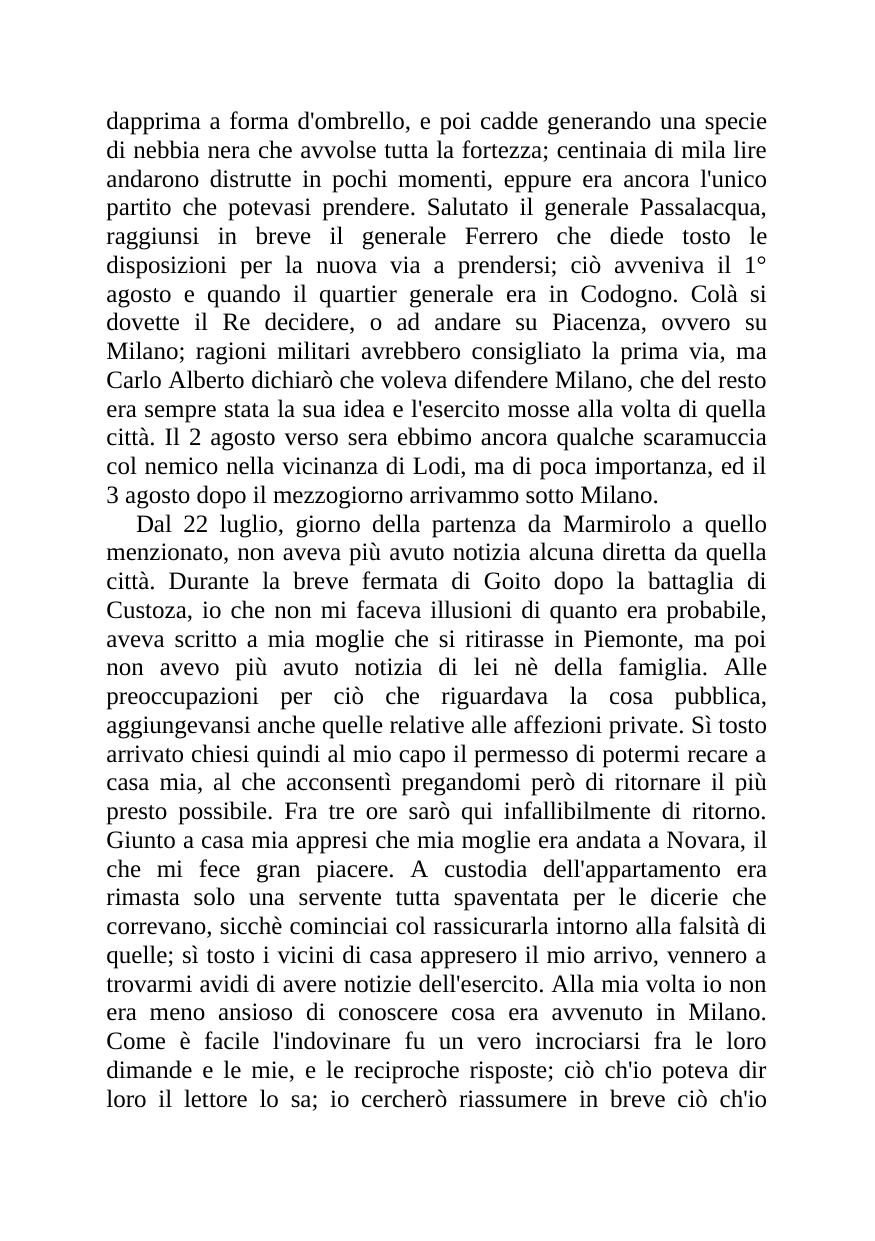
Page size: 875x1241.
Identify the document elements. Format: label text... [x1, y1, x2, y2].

text Dal 22 luglio, giorno della partenza da Marmirolo a quello menzionato, non aveva più avuto notizia alcuna diretta da quella città. Durante la breve fermata di Goito dopo la battaglia di Custoza, io che non mi faceva illusioni di quanto era probabile, aveva scritto a mia moglie che si ritirasse in Piemonte, ma poi non avevo più avuto notizia di lei nè della famiglia. Alle preoccupazioni per ciò che riguardava la cosa pubblica, aggiungevansi anche quelle relative alle affezioni private. Sì tosto arrivato chiesi quindi al mio capo il permesso di potermi recare a casa mia, al che acconsentì pregandomi però di ritornare il più presto possibile. Fra tre ore sarò qui infallibilmente di ritorno. Giunto a casa mia appresi che mia moglie era andata a Novara, il che mi fece gran piacere. A custodia dell'appartamento era rimasta solo una servente tutta spaventata per le dicerie che correvano, sicchè cominciai col rassicurarla intorno alla falsità di quelle; sì tosto i vicini di casa appresero il mio arrivo, vennero a trovarmi avidi di avere notizie dell'esercito. Alla mia volta io non era meno ansioso di conoscere cosa era avvenuto in Milano. Come è facile l'indovinare fu un vero incrociarsi fra le loro dimande e le mie, e le reciproche risposte; ciò ch'io poteva dir loro il lettore lo sa; io cercherò riassumere in breve ciò ch'io [106, 509, 768, 1112]
text dapprima a forma d'ombrello, e poi cadde generando una specie di nebbia nera che avvolse tutta la fortezza; centinaia di mila lire andarono distrutte in pochi momenti, eppure era ancora l'unico partito che potevasi prendere. Salutato il generale Passalacqua, raggiunsi in breve il generale Ferrero che diede tosto le disposizioni per la nuova via a prendersi; ciò avveniva il 1° agosto e quando il quartier generale era in Codogno. Colà si dovette il Re decidere, o ad andare su Piacenza, ovvero su Milano; ragioni militari avrebbero consigliato la prima via, ma Carlo Alberto dichiarò che voleva difendere Milano, che del resto era sempre stata la sua idea e l'esercito mosse alla volta di quella città. Il 2 agosto verso sera ebbimo ancora qualche scaramuccia col nemico nella vicinanza di Lodi, ma di poca importanza, ed il 3 agosto dopo il mezzogiorno arrivammo sotto Milano. [106, 106, 768, 509]
